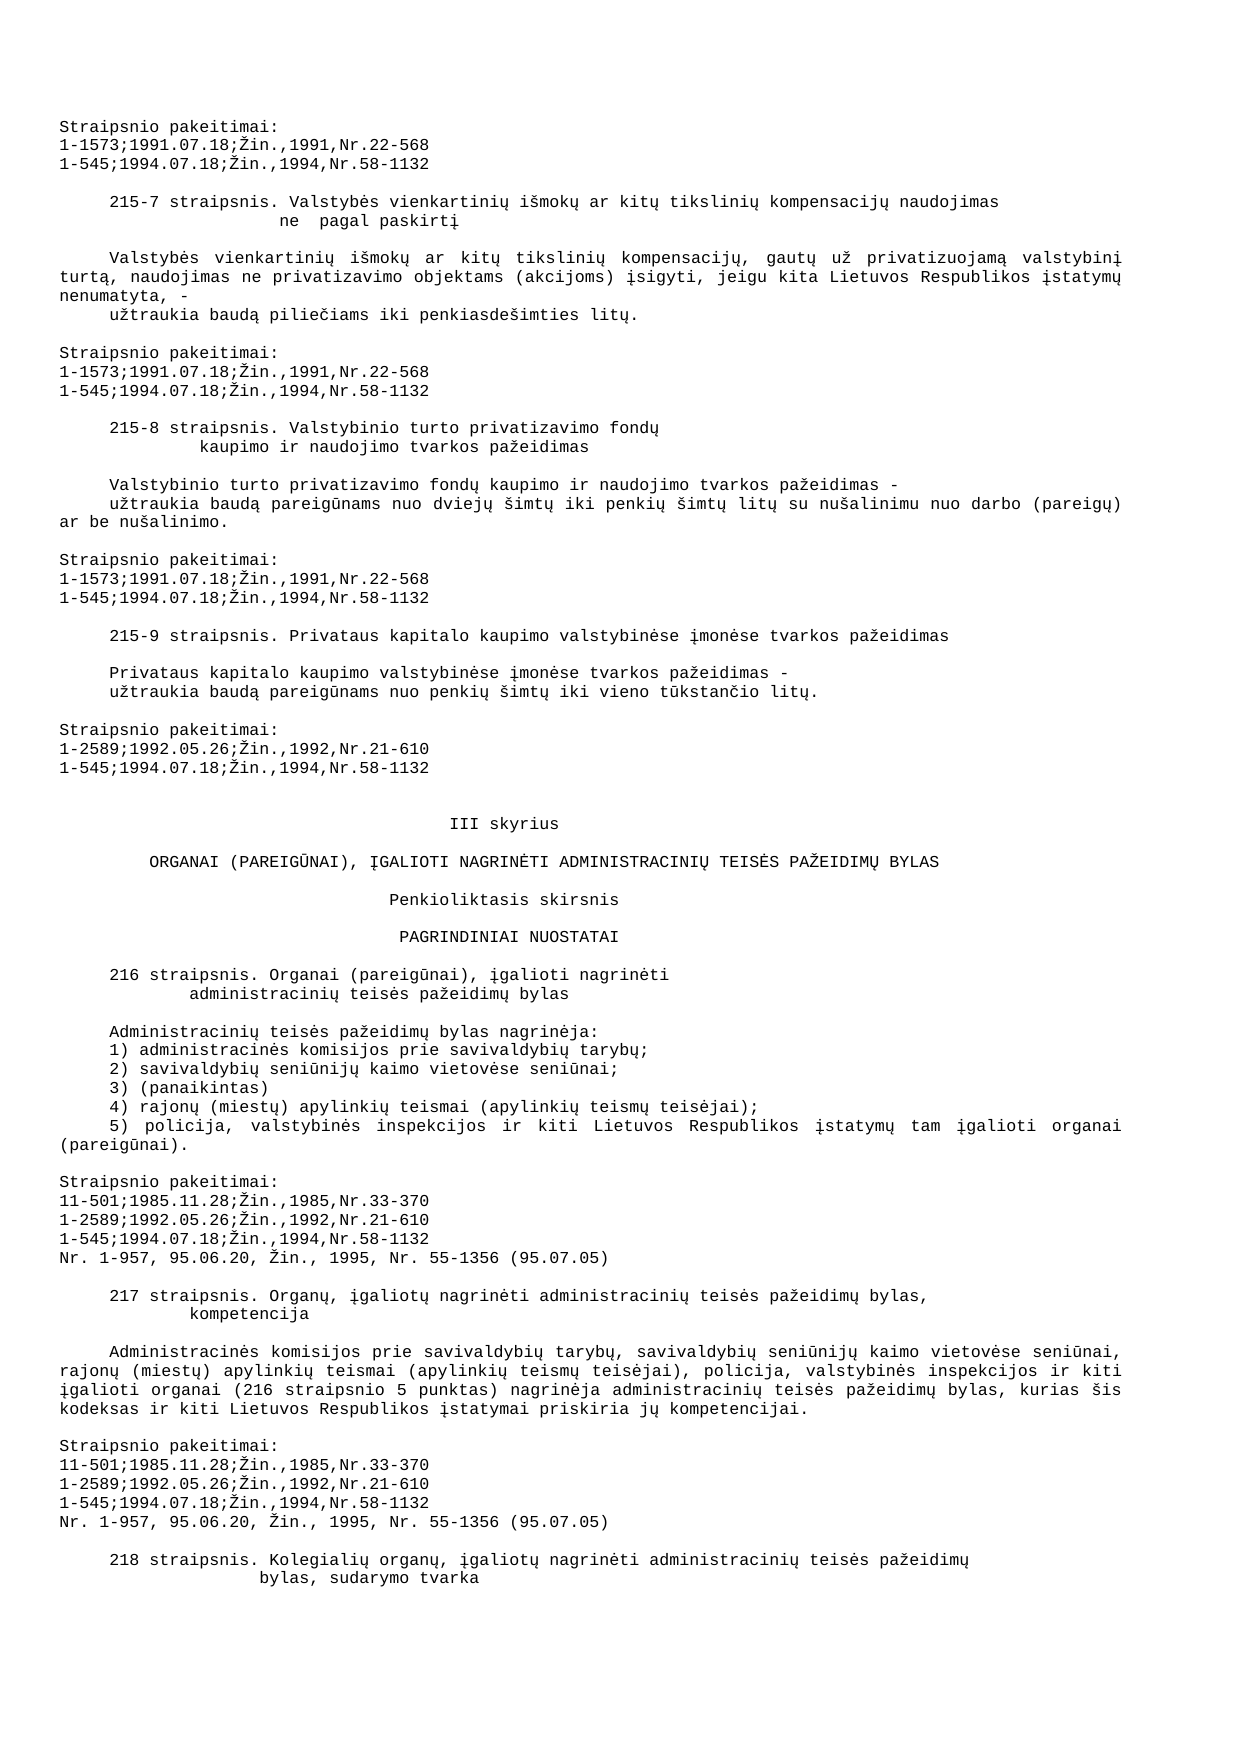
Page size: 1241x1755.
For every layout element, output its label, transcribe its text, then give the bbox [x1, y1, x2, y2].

text 215-8 straipsnis. Valstybinio turto privatizavimo fondų [59, 420, 1122, 439]
text Administracinės komisijos prie savivaldybių tarybų, savivaldybių seniūnijų kaimo vietovėse seniūnai, rajonų (miestų) apylinkių teismai (apylinkių teismų teisėjai), policija, valstybinės inspekcijos ir kiti įgalioti organai (216 straipsnio 5 punktas) nagrinėja administracinių teisės pažeidimų bylas, kurias šis kodeksas ir kiti Lietuvos Respublikos įstatymai priskiria jų kompetencijai. [59, 1344, 1122, 1419]
text 1-2589;1992.05.26;Žin.,1992,Nr.21-610 [59, 1476, 1122, 1494]
text 218 straipsnis. Kolegialių organų, įgaliotų nagrinėti administracinių teisės pažeidimų [59, 1551, 1122, 1570]
text Straipsnio pakeitimai: [59, 118, 1122, 137]
text Straipsnio pakeitimai: [59, 344, 1122, 363]
text 1-545;1994.07.18;Žin.,1994,Nr.58-1132 [59, 156, 1122, 175]
text 215-7 straipsnis. Valstybės vienkartinių išmokų ar kitų tikslinių kompensacijų naudojimas [59, 193, 1122, 212]
text Straipsnio pakeitimai: [59, 552, 1122, 571]
text Nr. 1-957, 95.06.20, Žin., 1995, Nr. 55-1356 (95.07.05) [59, 1513, 1122, 1532]
text III skyrius [59, 816, 1122, 834]
text 215-9 straipsnis. Privataus kapitalo kaupimo valstybinėse įmonėse tvarkos pažeidimas [59, 627, 1122, 646]
text Straipsnio pakeitimai: [59, 1174, 1122, 1193]
text 1-545;1994.07.18;Žin.,1994,Nr.58-1132 [59, 382, 1122, 401]
text ne pagal paskirtį [59, 212, 1122, 231]
text Valstybinio turto privatizavimo fondų kaupimo ir naudojimo tvarkos pažeidimas - [59, 476, 1122, 495]
text 216 straipsnis. Organai (pareigūnai), įgalioti nagrinėti [59, 967, 1122, 985]
text Privataus kapitalo kaupimo valstybinėse įmonėse tvarkos pažeidimas - [59, 665, 1122, 684]
text 1-545;1994.07.18;Žin.,1994,Nr.58-1132 [59, 589, 1122, 608]
text Administracinių teisės pažeidimų bylas nagrinėja: [59, 1023, 1122, 1042]
text 1-2589;1992.05.26;Žin.,1992,Nr.21-610 [59, 1212, 1122, 1231]
text Valstybės vienkartinių išmokų ar kitų tikslinių kompensacijų, gautų už privatizuojamą valstybinį turtą, naudojimas ne privatizavimo objektams (akcijoms) įsigyti, jeigu kita Lietuvos Respublikos įstatymų nenumatyta, - [59, 250, 1122, 307]
text bylas, sudarymo tvarka [59, 1570, 1122, 1589]
text 1-545;1994.07.18;Žin.,1994,Nr.58-1132 [59, 759, 1122, 778]
text 1-545;1994.07.18;Žin.,1994,Nr.58-1132 [59, 1494, 1122, 1513]
text 2) savivaldybių seniūnijų kaimo vietovėse seniūnai; [59, 1061, 1122, 1080]
text 5) policija, valstybinės inspekcijos ir kiti Lietuvos Respublikos įstatymų tam įgalioti organai (pareigūnai). [59, 1117, 1122, 1155]
text 1-1573;1991.07.18;Žin.,1991,Nr.22-568 [59, 363, 1122, 382]
text kaupimo ir naudojimo tvarkos pažeidimas [59, 439, 1122, 457]
text PAGRINDINIAI NUOSTATAI [59, 929, 1122, 948]
text užtraukia baudą pareigūnams nuo dviejų šimtų iki penkių šimtų litų su nušalinimu nuo darbo (pareigų) ar be nušalinimo. [59, 495, 1122, 533]
text administracinių teisės pažeidimų bylas [59, 985, 1122, 1004]
text 1-545;1994.07.18;Žin.,1994,Nr.58-1132 [59, 1231, 1122, 1249]
text Penkioliktasis skirsnis [59, 891, 1122, 910]
text kompetencija [59, 1306, 1122, 1325]
text Straipsnio pakeitimai: [59, 721, 1122, 740]
text Nr. 1-957, 95.06.20, Žin., 1995, Nr. 55-1356 (95.07.05) [59, 1249, 1122, 1268]
text 217 straipsnis. Organų, įgaliotų nagrinėti administracinių teisės pažeidimų bylas, [59, 1287, 1122, 1306]
text 1-2589;1992.05.26;Žin.,1992,Nr.21-610 [59, 740, 1122, 759]
text 4) rajonų (miestų) apylinkių teismai (apylinkių teismų teisėjai); [59, 1098, 1122, 1117]
text 1-1573;1991.07.18;Žin.,1991,Nr.22-568 [59, 137, 1122, 156]
text 11-501;1985.11.28;Žin.,1985,Nr.33-370 [59, 1457, 1122, 1476]
text užtraukia baudą pareigūnams nuo penkių šimtų iki vieno tūkstančio litų. [59, 684, 1122, 703]
text užtraukia baudą piliečiams iki penkiasdešimties litų. [59, 307, 1122, 326]
text 11-501;1985.11.28;Žin.,1985,Nr.33-370 [59, 1193, 1122, 1212]
text Straipsnio pakeitimai: [59, 1438, 1122, 1457]
text 3) (panaikintas) [59, 1080, 1122, 1098]
text 1) administracinės komisijos prie savivaldybių tarybų; [59, 1042, 1122, 1061]
text 1-1573;1991.07.18;Žin.,1991,Nr.22-568 [59, 571, 1122, 589]
text ORGANAI (PAREIGŪNAI), ĮGALIOTI NAGRINĖTI ADMINISTRACINIŲ TEISĖS PAŽEIDIMŲ BYLAS [59, 853, 1122, 872]
